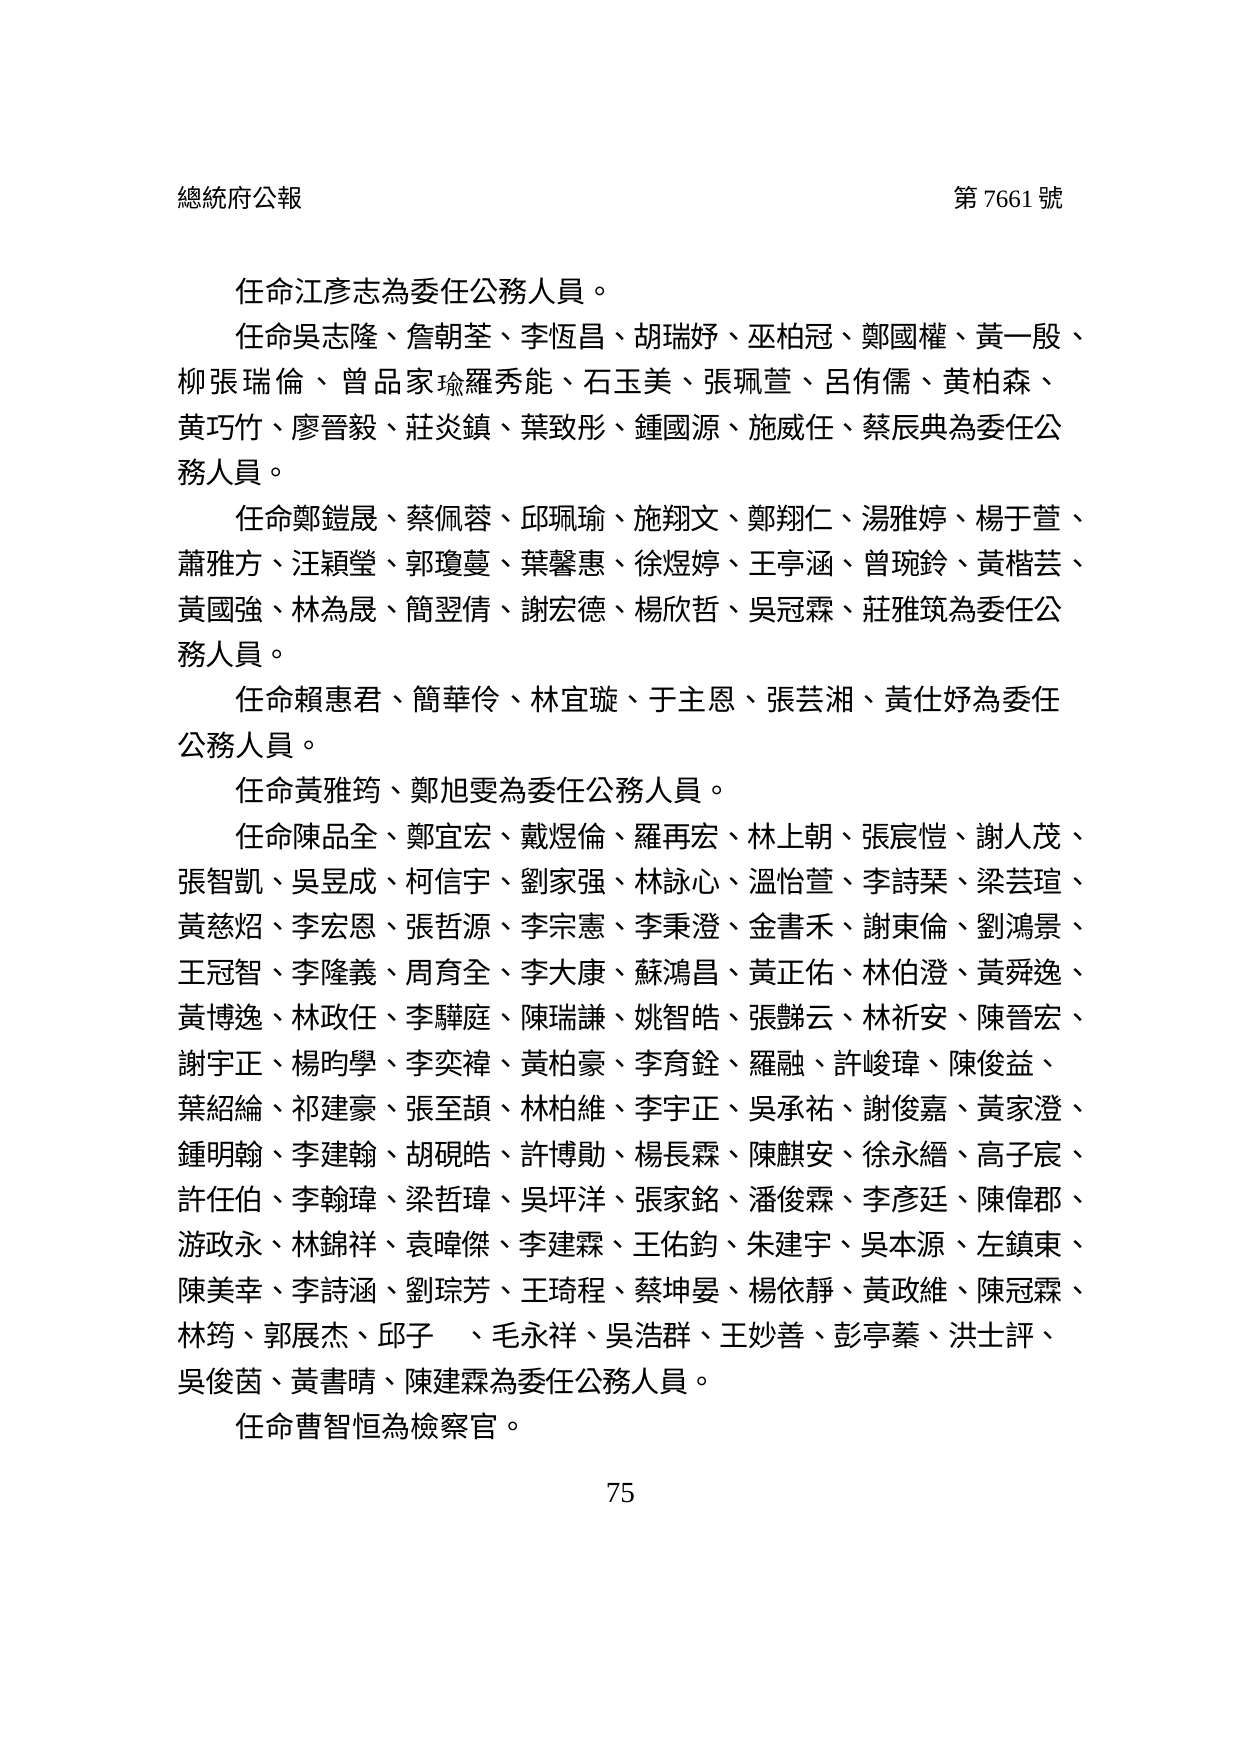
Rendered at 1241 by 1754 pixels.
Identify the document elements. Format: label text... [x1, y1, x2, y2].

text 任命江彥志為委任公務人員。 [177, 266, 1063, 311]
text 任命賴惠君、簡華伶、林宜璇、于主恩、張芸湘、黃仕妤為委任公務人員。 [177, 674, 1063, 765]
text 任命曹智恒為檢察官。 [177, 1401, 1063, 1447]
text 任命陳品全、鄭宜宏、戴煜倫、羅再宏、林上朝、張宸愷、謝人茂、張智凱、吳昱成、柯信宇、劉家强、林詠心、溫怡萱、李詩琹、梁芸瑄、黃慈炤、李宏恩、張哲源、李宗憲、李秉澄、金書禾、謝東倫、劉鴻景、王冠智、李隆義、周育全、李大康、蘇鴻昌、黃正佑、林伯澄、黃舜逸、黃博逸、林政任、李驊庭、陳瑞謙、姚智皓、張豑云、林祈安、陳晉宏、謝宇正、楊昀學、李奕褘、黃柏豪、李育銓、羅融、許峻瑋、陳俊益、葉紹綸、祁建豪、張至頡、林柏維、李宇正、吳承祐、謝俊嘉、黃家澄、鍾明翰、李建翰、胡硯皓、許博勛、楊長霖、陳麒安、徐永縉、高子宸、許任伯、李翰瑋、梁哲瑋、吳坪洋、張家銘、潘俊霖、李彥廷、陳偉郡、游政永、林錦祥、袁暐傑、李建霖、王佑鈞、朱建宇、吳本源、左鎮東、陳美幸、李詩涵、劉琮芳、王琦程、蔡坤晏、楊依靜、黃政維、陳冠霖、林筠、郭展杰、邱子 、毛永祥、吳浩群、王妙善、彭亭蓁、洪士評、吳俊茵、黃書晴、陳建霖為委任公務人員。 [177, 811, 1063, 1401]
text 任命吳志隆、詹朝荃、李恆昌、胡瑞妤、巫柏冠、鄭國權、黃一殷、柳張瑞倫、曾品家、羅秀能、石玉美、張珮萱、呂侑儒、黄柏森、黄巧竹、廖晉毅、莊炎鎮、葉致彤、鍾國源、施威任、蔡辰典為委任公務人員。 [177, 311, 1063, 493]
picture [437, 371, 465, 397]
text 任命鄭鎧晟、蔡佩蓉、邱珮瑜、施翔文、鄭翔仁、湯雅婷、楊于萱、蕭雅方、汪穎瑩、郭瓊蔓、葉馨惠、徐煜婷、王亭涵、曾琬鈴、黃楷芸、黃國強、林為晟、簡翌倩、謝宏德、楊欣哲、吳冠霖、莊雅筑為委任公務人員。 [177, 493, 1063, 674]
text 任命黃雅筠、鄭旭雯為委任公務人員。 [177, 765, 1063, 811]
